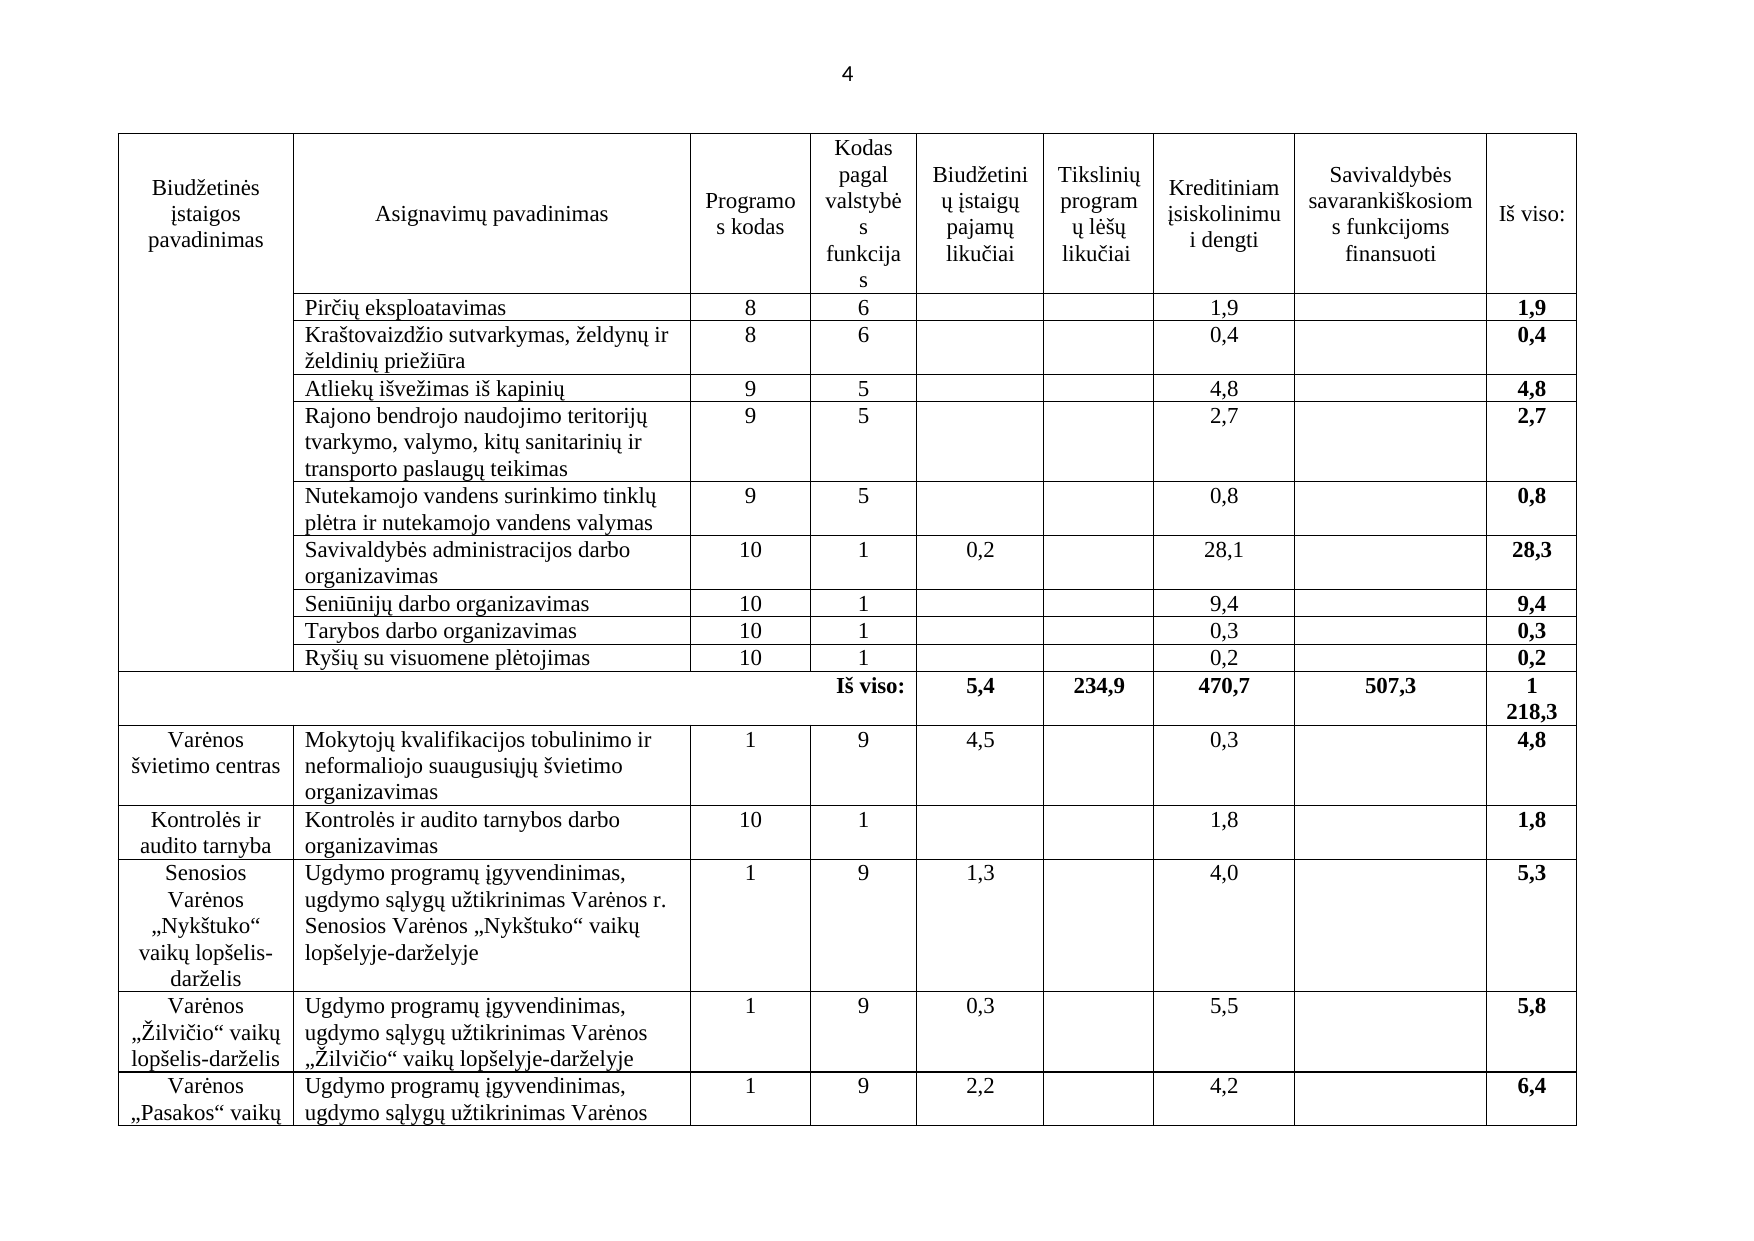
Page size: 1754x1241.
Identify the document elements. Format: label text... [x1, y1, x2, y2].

table_header Biudžetinių įstaigų pajamų likučiai [917, 134, 1043, 292]
table_cell 10 [691, 645, 810, 671]
table_cell 2,7 [1154, 402, 1294, 481]
table_cell 1 [811, 645, 916, 671]
table_cell 0,2 [1154, 645, 1294, 671]
table_cell 1 218,3 [1487, 672, 1576, 724]
table_cell 1 [691, 1073, 810, 1125]
table_cell [1295, 402, 1486, 481]
table_cell [1044, 590, 1153, 616]
table_cell Ugdymo programų įgyvendinimas, ugdymo sąlygų užtikrinimas Varėnos r. Senosios Varėnos „Nykštuko“ vaikų lopšelyje-darželyje [294, 860, 690, 991]
table_cell 9 [691, 482, 810, 535]
table_cell 6 [811, 321, 916, 374]
table_cell [1044, 992, 1153, 1071]
table_cell [119, 320, 293, 374]
table_cell 9 [691, 375, 810, 401]
table_cell 4,8 [1487, 726, 1576, 805]
table_cell [1295, 992, 1486, 1071]
table_header Programos kodas [691, 134, 810, 292]
table_cell Pirčių eksploatavimas [294, 294, 690, 320]
table_cell 2,2 [917, 1073, 1043, 1125]
table_cell 234,9 [1044, 672, 1153, 724]
table_cell [917, 482, 1043, 535]
table_cell Rajono bendrojo naudojimo teritorijų tvarkymo, valymo, kitų sanitarinių ir transporto paslaugų teikimas [294, 402, 690, 481]
table_cell [1295, 726, 1486, 805]
table_cell 507,3 [1295, 672, 1486, 724]
table_cell 9 [811, 1073, 916, 1125]
table_cell 5,5 [1154, 992, 1294, 1071]
table_cell [119, 374, 293, 401]
table_cell 5,4 [917, 672, 1043, 724]
table_cell 0,3 [917, 992, 1043, 1071]
table_cell [1295, 294, 1486, 320]
table_cell 10 [691, 590, 810, 616]
table_cell 5 [811, 482, 916, 535]
table_cell [917, 590, 1043, 616]
table_cell 9 [811, 726, 916, 805]
table_cell 5 [811, 375, 916, 401]
table_cell [1295, 1073, 1486, 1125]
table_cell 1,9 [1154, 294, 1294, 320]
table_cell Seniūnijų darbo organizavimas [294, 590, 690, 616]
table_cell 4,8 [1154, 375, 1294, 401]
table_cell [119, 293, 293, 320]
table_cell [1044, 806, 1153, 858]
table_cell 2,7 [1487, 402, 1576, 481]
table_cell [1295, 590, 1486, 616]
table_cell 5 [811, 402, 916, 481]
table_header Savivaldybės savarankiškosioms funkcijoms finansuoti [1295, 134, 1486, 292]
table_header Kodas pagal valstybės funkcijas [811, 134, 916, 292]
table_cell Atliekų išvežimas iš kapinių [294, 375, 690, 401]
table_cell [1295, 536, 1486, 589]
table_cell [1295, 321, 1486, 374]
table_cell Tarybos darbo organizavimas [294, 617, 690, 643]
table_cell Varėnos švietimo centras [119, 726, 293, 805]
table_cell [917, 617, 1043, 643]
table_cell [1044, 375, 1153, 401]
table_cell 1 [811, 590, 916, 616]
table_cell 6 [811, 294, 916, 320]
table_cell 9,4 [1154, 590, 1294, 616]
table_cell 9 [811, 992, 916, 1071]
table_cell Nutekamojo vandens surinkimo tinklų plėtra ir nutekamojo vandens valymas [294, 482, 690, 535]
table_cell 10 [691, 617, 810, 643]
table_cell [917, 645, 1043, 671]
table_header Biudžetinės įstaigos pavadinimas [119, 134, 293, 292]
table_cell 8 [691, 321, 810, 374]
table_header Iš viso: [1487, 134, 1576, 292]
table_cell 9 [811, 860, 916, 991]
table_cell Mokytojų kvalifikacijos tobulinimo ir neformaliojo suaugusiųjų švietimo organizavimas [294, 726, 690, 805]
table_cell [917, 321, 1043, 374]
table_cell [119, 401, 293, 481]
table_cell Kraštovaizdžio sutvarkymas, želdynų ir želdinių priežiūra [294, 321, 690, 374]
table_cell 9 [691, 402, 810, 481]
table_cell [917, 375, 1043, 401]
table_cell 1,8 [1487, 806, 1576, 858]
table_cell 1 [811, 536, 916, 589]
table_cell 0,4 [1487, 321, 1576, 374]
table_cell 4,5 [917, 726, 1043, 805]
table_cell [119, 589, 293, 616]
table_cell Varėnos „Pasakos“ vaikų [119, 1073, 293, 1125]
table_cell [917, 806, 1043, 858]
table_cell 0,2 [917, 536, 1043, 589]
table_cell 1,8 [1154, 806, 1294, 858]
table_cell 6,4 [1487, 1073, 1576, 1125]
table_cell 0,3 [1487, 617, 1576, 643]
table_cell 0,8 [1487, 482, 1576, 535]
table_cell Kontrolės ir audito tarnybos darbo organizavimas [294, 806, 690, 858]
table_cell 8 [691, 294, 810, 320]
table_cell 0,4 [1154, 321, 1294, 374]
table_cell [1295, 617, 1486, 643]
table_cell 1,3 [917, 860, 1043, 991]
table_cell 28,3 [1487, 536, 1576, 589]
table_cell 4,0 [1154, 860, 1294, 991]
table_cell 0,2 [1487, 645, 1576, 671]
table_cell [1044, 726, 1153, 805]
table_cell 1,9 [1487, 294, 1576, 320]
table_cell 1 [811, 617, 916, 643]
table_cell Ugdymo programų įgyvendinimas, ugdymo sąlygų užtikrinimas Varėnos [294, 1073, 690, 1125]
table_cell 5,3 [1487, 860, 1576, 991]
table_cell Ugdymo programų įgyvendinimas, ugdymo sąlygų užtikrinimas Varėnos „Žilvičio“ vaikų lopšelyje-darželyje [294, 992, 690, 1071]
table_cell [1295, 806, 1486, 858]
table_cell [1044, 402, 1153, 481]
table_cell [119, 481, 293, 535]
table_cell 4,8 [1487, 375, 1576, 401]
table_cell 1 [691, 860, 810, 991]
table_cell [1295, 482, 1486, 535]
table_cell [1044, 294, 1153, 320]
table_cell [1044, 536, 1153, 589]
table_cell [119, 644, 293, 671]
table_cell 1 [691, 726, 810, 805]
table_cell [1044, 860, 1153, 991]
table_cell Ryšių su visuomene plėtojimas [294, 645, 690, 671]
table_header Asignavimų pavadinimas [294, 134, 690, 292]
table_cell 0,3 [1154, 617, 1294, 643]
table_cell [1044, 1073, 1153, 1125]
table_cell [1044, 482, 1153, 535]
table_cell 0,8 [1154, 482, 1294, 535]
table_cell Iš viso: [119, 672, 916, 724]
table_cell 9,4 [1487, 590, 1576, 616]
table_cell Varėnos „Žilvičio“ vaikų lopšelis-darželis [119, 992, 293, 1071]
table_cell Kontrolės ir audito tarnyba [119, 806, 293, 858]
table_cell 1 [691, 992, 810, 1071]
table_cell 0,3 [1154, 726, 1294, 805]
table_header Kreditiniam įsiskolinimui dengti [1154, 134, 1294, 292]
table_cell Savivaldybės administracijos darbo organizavimas [294, 536, 690, 589]
table_cell [1044, 321, 1153, 374]
table_cell 10 [691, 806, 810, 858]
table_cell [917, 402, 1043, 481]
table_cell Senosios Varėnos „Nykštuko“ vaikų lopšelis-darželis [119, 860, 293, 991]
table_cell 470,7 [1154, 672, 1294, 724]
table_cell 28,1 [1154, 536, 1294, 589]
table_cell 5,8 [1487, 992, 1576, 1071]
table_cell [917, 294, 1043, 320]
table_cell [1295, 860, 1486, 991]
table_cell [119, 616, 293, 643]
table_cell [119, 535, 293, 589]
table_cell 4,2 [1154, 1073, 1294, 1125]
table_cell [1044, 617, 1153, 643]
table_cell [1044, 645, 1153, 671]
table_cell [1295, 375, 1486, 401]
table_cell [1295, 645, 1486, 671]
table_cell 10 [691, 536, 810, 589]
table_header Tikslinių programų lėšų likučiai [1044, 134, 1153, 292]
table_cell 1 [811, 806, 916, 858]
